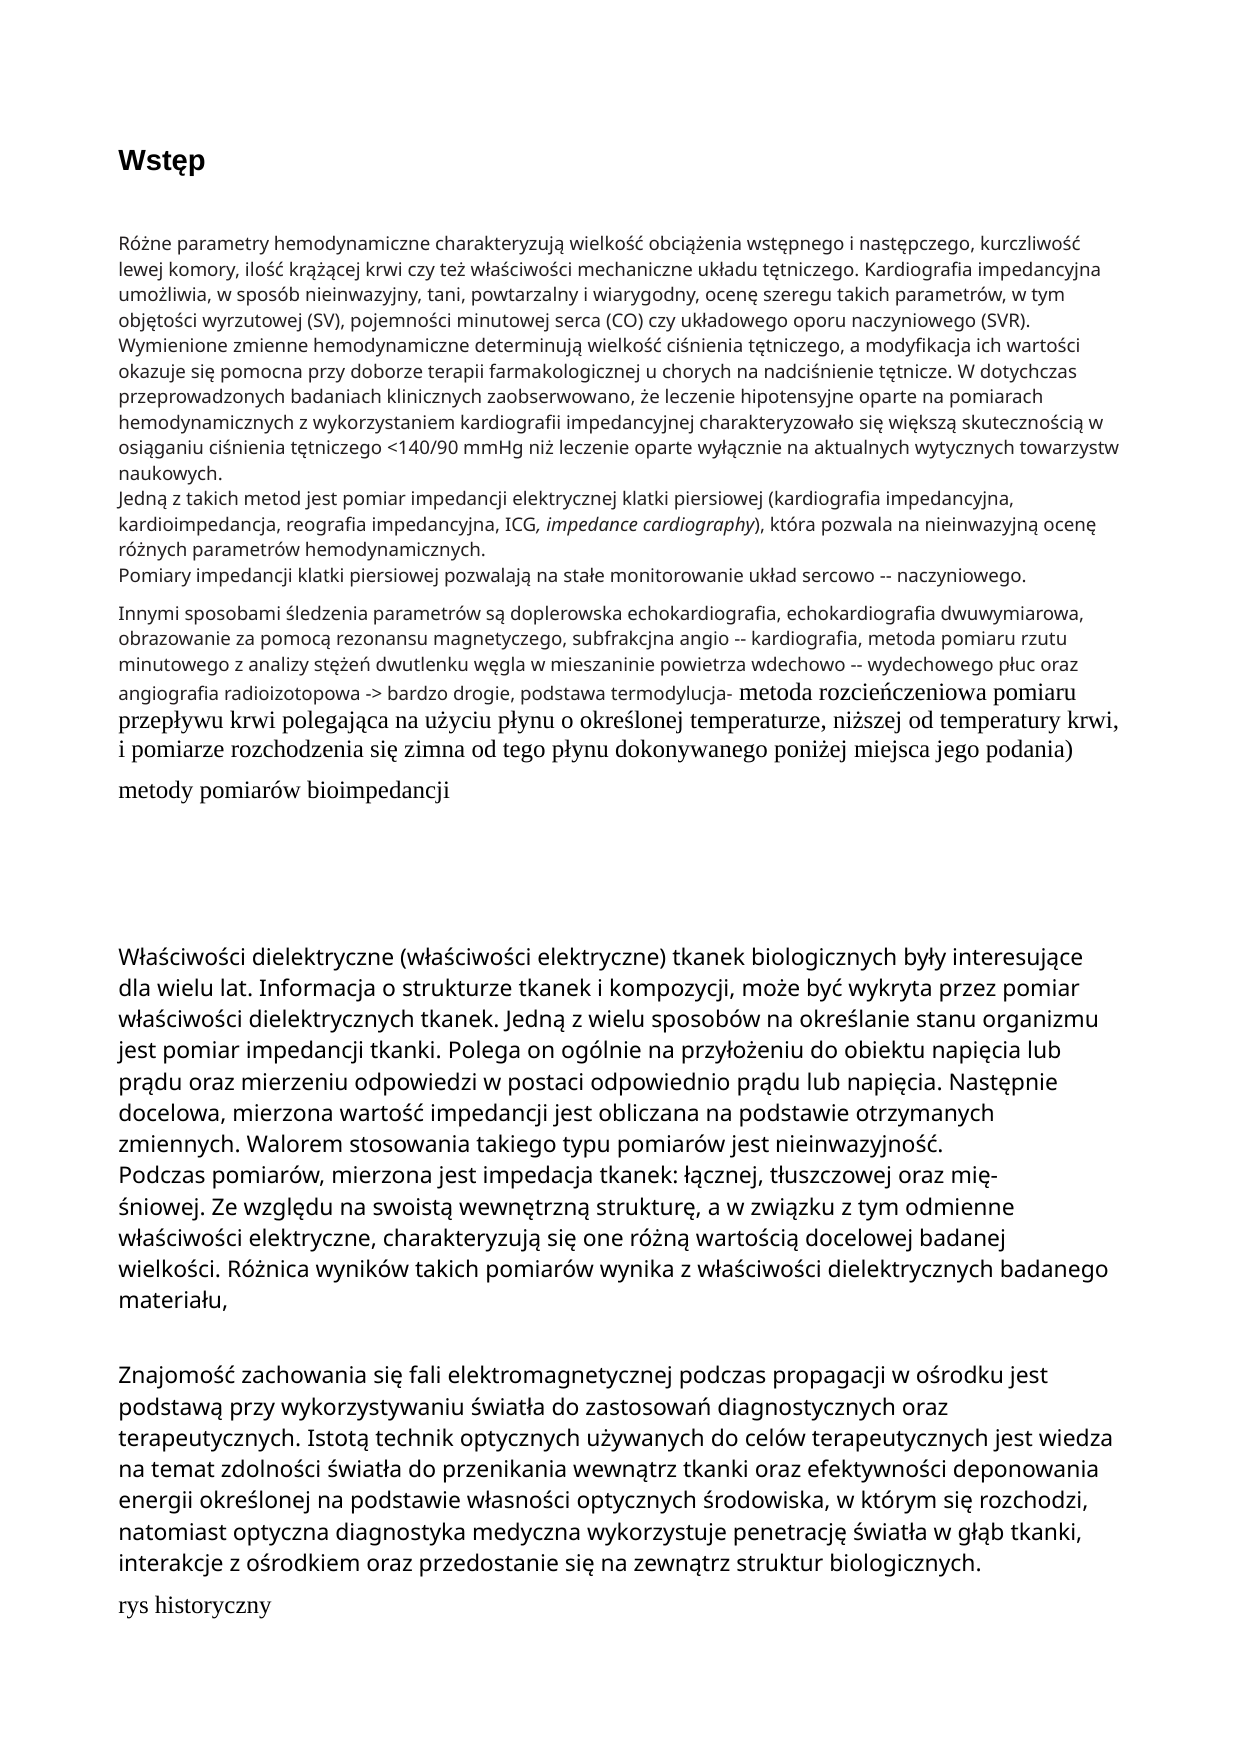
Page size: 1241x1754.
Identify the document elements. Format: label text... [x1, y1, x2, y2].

text metody pomiarów bioimpedancji [118, 776, 1122, 804]
text Innymi sposobami śledzenia parametrów są doplerowska echokardiografia, echokardiografia dwuwymiarowa, obrazowanie za pomocą rezonansu magnetyczego, subfrakcjna angio -- kardiografia, metoda pomiaru rzutu minutowego z analizy stężeń dwutlenku węgla w mieszaninie powietrza wdechowo -- wydechowego płuc oraz angiografia radioizotopowa -> bardzo drogie, podstawa termodylucja- metoda rozcieńczeniowa pomiaru przepływu krwi polegająca na użyciu płynu o określonej temperaturze, niższej od temperatury krwi, i pomiarze rozchodzenia się zimna od tego płynu dokonywanego poniżej miejsca jego podania) [118, 600, 1122, 763]
text rys historyczny [118, 1591, 1122, 1619]
text Różne parametry hemodynamiczne charakteryzują wielkość obciążenia wstępnego i następczego, kurczliwość lewej komory, ilość krążącej krwi czy też właściwości mechaniczne układu tętniczego. Kardiografia impedancyjna umożliwia, w sposób nieinwazyjny, tani, powtarzalny i wiarygodny, ocenę szeregu takich parametrów, w tym objętości wyrzutowej (SV), pojemności minutowej serca (CO) czy układowego oporu naczyniowego (SVR). Wymienione zmienne hemodynamiczne determinują wielkość ciśnienia tętniczego, a modyfikacja ich wartości okazuje się pomocna przy doborze terapii farmakologicznej u chorych na nadciśnienie tętnicze. W dotychczas przeprowadzonych badaniach klinicznych zaobserwowano, że leczenie hipotensyjne oparte na pomiarach hemodynamicznych z wykorzystaniem kardiografii impedancyjnej charakteryzowało się większą skutecznością w osiąganiu ciśnienia tętniczego <140/90 mmHg niż leczenie oparte wyłącznie na aktualnych wytycznych towarzystw naukowych. Jedną z takich metod jest pomiar impedancji elektrycznej klatki piersiowej (kardiografia impedancyjna, kardioimpedancja, reografia impedancyjna, ICG, impedance cardiography), która pozwala na nieinwazyjną ocenę różnych parametrów hemodynamicznych. Pomiary impedancji klatki piersiowej pozwalają na stałe monitorowanie układ sercowo -- naczyniowego. [118, 230, 1122, 588]
text Właściwości dielektryczne (właściwości elektryczne) tkanek biologicznych były interesujące dla wielu lat. Informacja o strukturze tkanek i kompozycji, może być wykryta przez pomiar właściwości dielektrycznych tkanek. Jedną z wielu sposobów na określanie stanu organizmu jest pomiar impedancji tkanki. Polega on ogólnie na przyłożeniu do obiektu napięcia lub prądu oraz mierzeniu odpowiedzi w postaci odpowiednio prądu lub napięcia. Następnie docelowa, mierzona wartość impedancji jest obliczana na podstawie otrzymanych zmiennych. Walorem stosowania takiego typu pomiarów jest nieinwazyjność. Podczas pomiarów, mierzona jest impedacja tkanek: łącznej, tłuszczowej oraz mię- śniowej. Ze względu na swoistą wewnętrzną strukturę, a w związku z tym odmienne właściwości elektryczne, charakteryzują się one różną wartością docelowej badanej wielkości. Różnica wyników takich pomiarów wynika z właściwości dielektrycznych badanego materiału, [118, 941, 1122, 1347]
text Znajomość zachowania się fali elektromagnetycznej podczas propagacji w ośrodku jest podstawą przy wykorzystywaniu światła do zastosowań diagnostycznych oraz terapeutycznych. Istotą technik optycznych używanych do celów terapeutycznych jest wiedza na temat zdolności światła do przenikania wewnątrz tkanki oraz efektywności deponowania energii określonej na podstawie własności optycznych środowiska, w którym się rozchodzi, natomiast optyczna diagnostyka medyczna wykorzystuje penetrację światła w głąb tkanki, interakcje z ośrodkiem oraz przedostanie się na zewnątrz struktur biologicznych. [118, 1359, 1122, 1578]
subtitle Wstęp [118, 143, 1122, 177]
